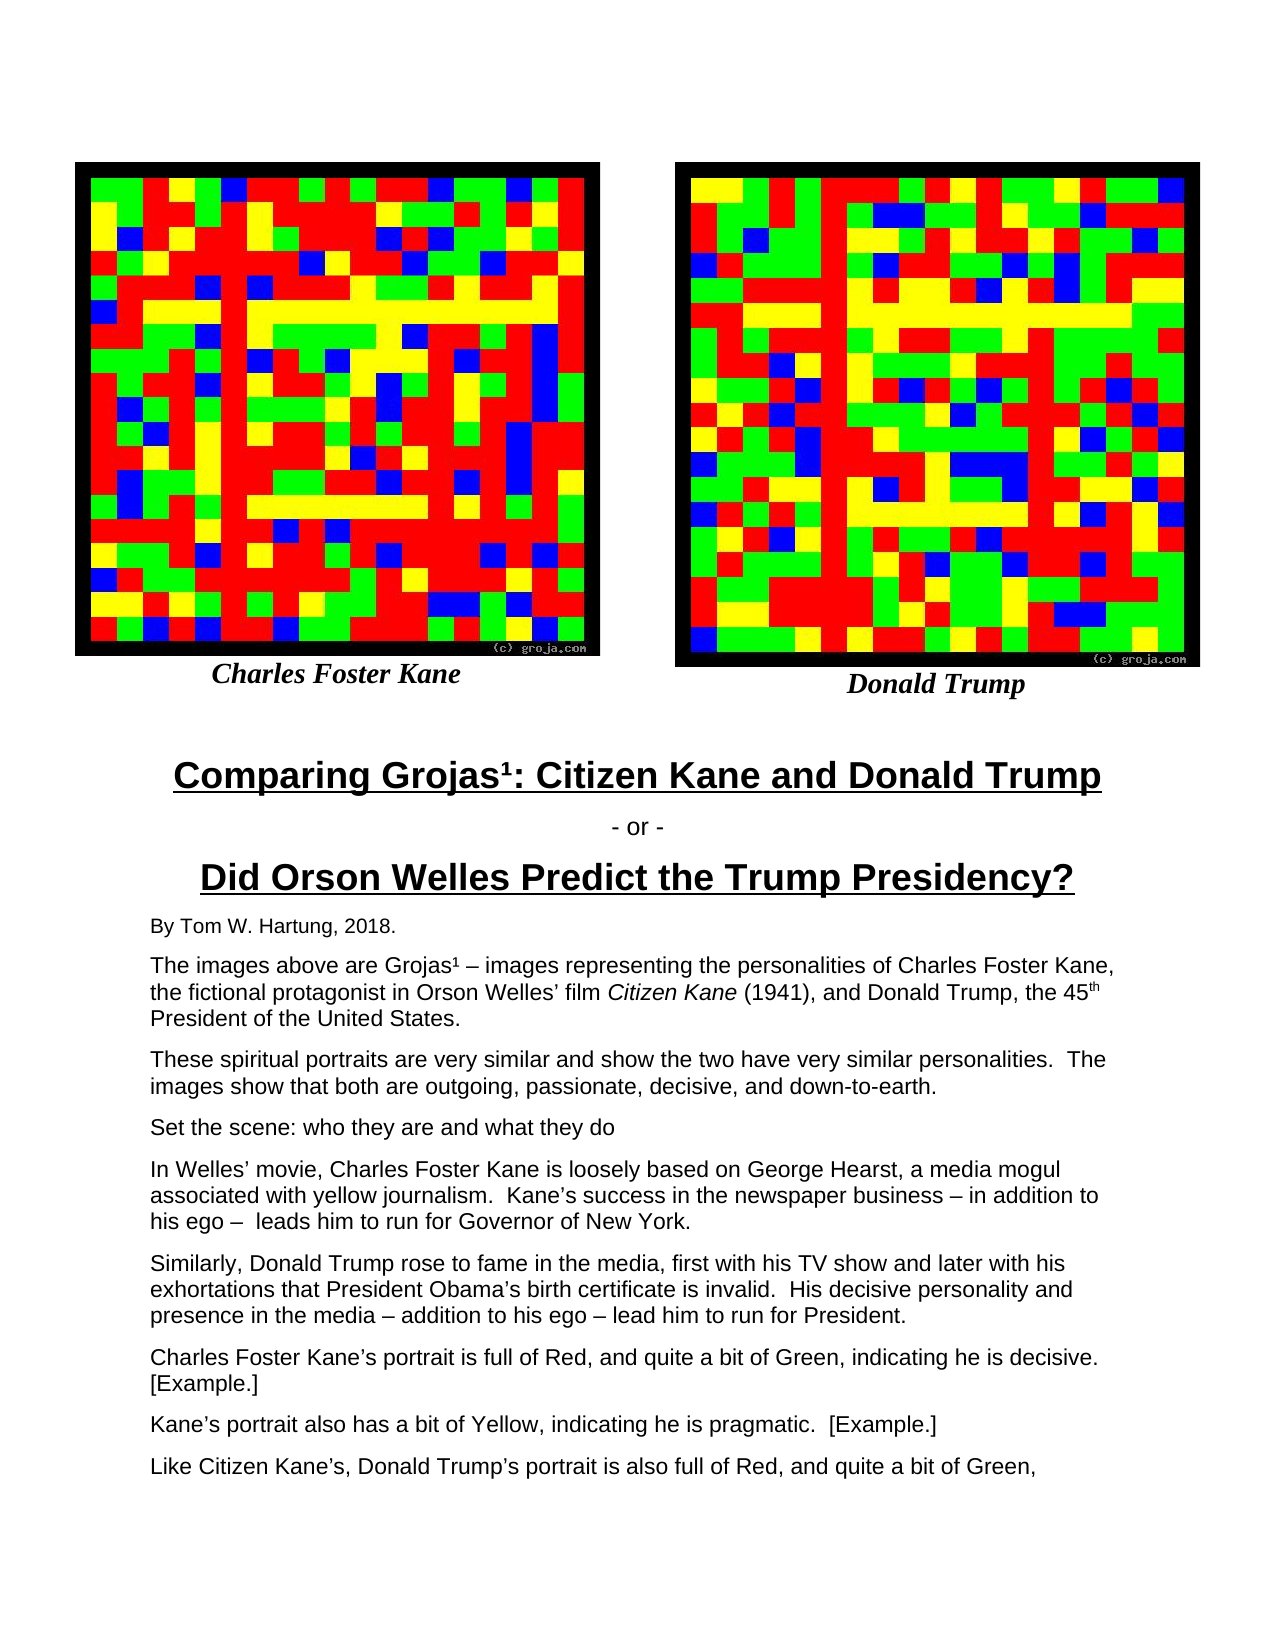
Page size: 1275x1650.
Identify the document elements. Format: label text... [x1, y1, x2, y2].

text Kane’s portrait also has a bit of Yellow, indicating he is pragmatic. [Example.] [150, 1411, 1125, 1438]
text Charles Foster Kane’s portrait is full of Red, and quite a bit of Green, indicating he is decisive. [Example.] [150, 1344, 1125, 1396]
text By Tom W. Hartung, 2018. [150, 913, 1125, 937]
picture [675, 162, 1200, 667]
text In Welles’ movie, Charles Foster Kane is loosely based on George Hearst, a media mogul associated with yellow journalism. Kane’s success in the newspaper business – in addition to his ego – leads him to run for Governor of New York. [150, 1156, 1125, 1234]
text Set the scene: who they are and what they do [150, 1114, 1125, 1141]
text Like Citizen Kane’s, Donald Trump’s portrait is also full of Red, and quite a bit of Green, [150, 1453, 1125, 1479]
text The images above are Grojas¹ – images representing the personalities of Charles Foster Kane, the fictional protagonist in Orson Welles’ film Citizen Kane (1941), and Donald Trump, the 45th President of the United States. [150, 952, 1125, 1031]
text Comparing Grojas¹: Citizen Kane and Donald Trump [150, 753, 1125, 797]
picture [75, 162, 600, 656]
text Donald Trump [675, 667, 1200, 700]
text Charles Foster Kane [75, 656, 600, 689]
text Did Orson Welles Predict the Trump Presidency? [150, 855, 1125, 898]
text These spiritual portraits are very similar and show the two have very similar personalities. The images show that both are outgoing, passionate, decisive, and down-to-earth. [150, 1046, 1125, 1099]
text - or - [150, 812, 1125, 840]
text Similarly, Donald Trump rose to fame in the media, first with his TV show and later with his exhortations that President Obama’s birth certificate is invalid. His decisive personality and presence in the media – addition to his ego – lead him to run for President. [150, 1249, 1125, 1329]
